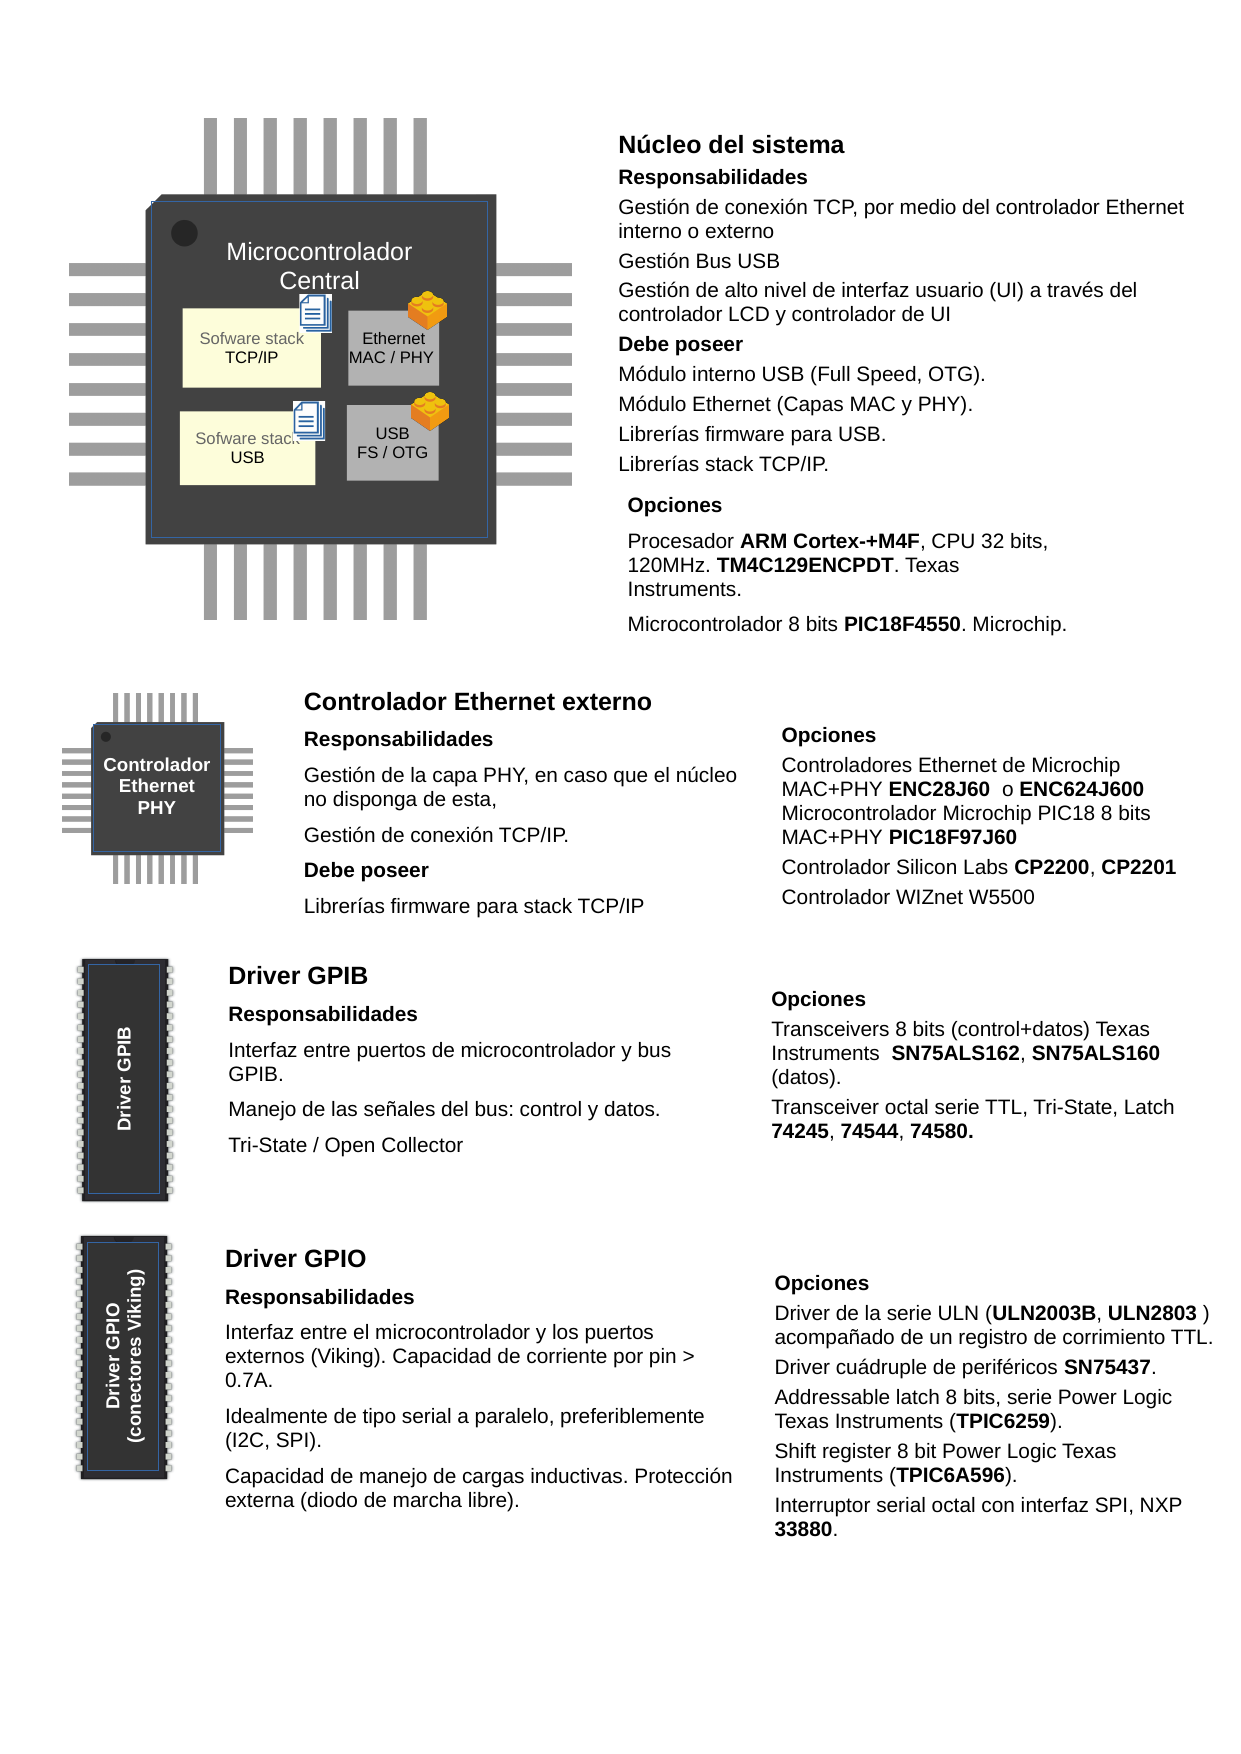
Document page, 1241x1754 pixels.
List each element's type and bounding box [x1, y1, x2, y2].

picture [64, 1224, 184, 1491]
picture [69, 118, 572, 620]
picture [62, 693, 253, 884]
picture [66, 948, 185, 1212]
